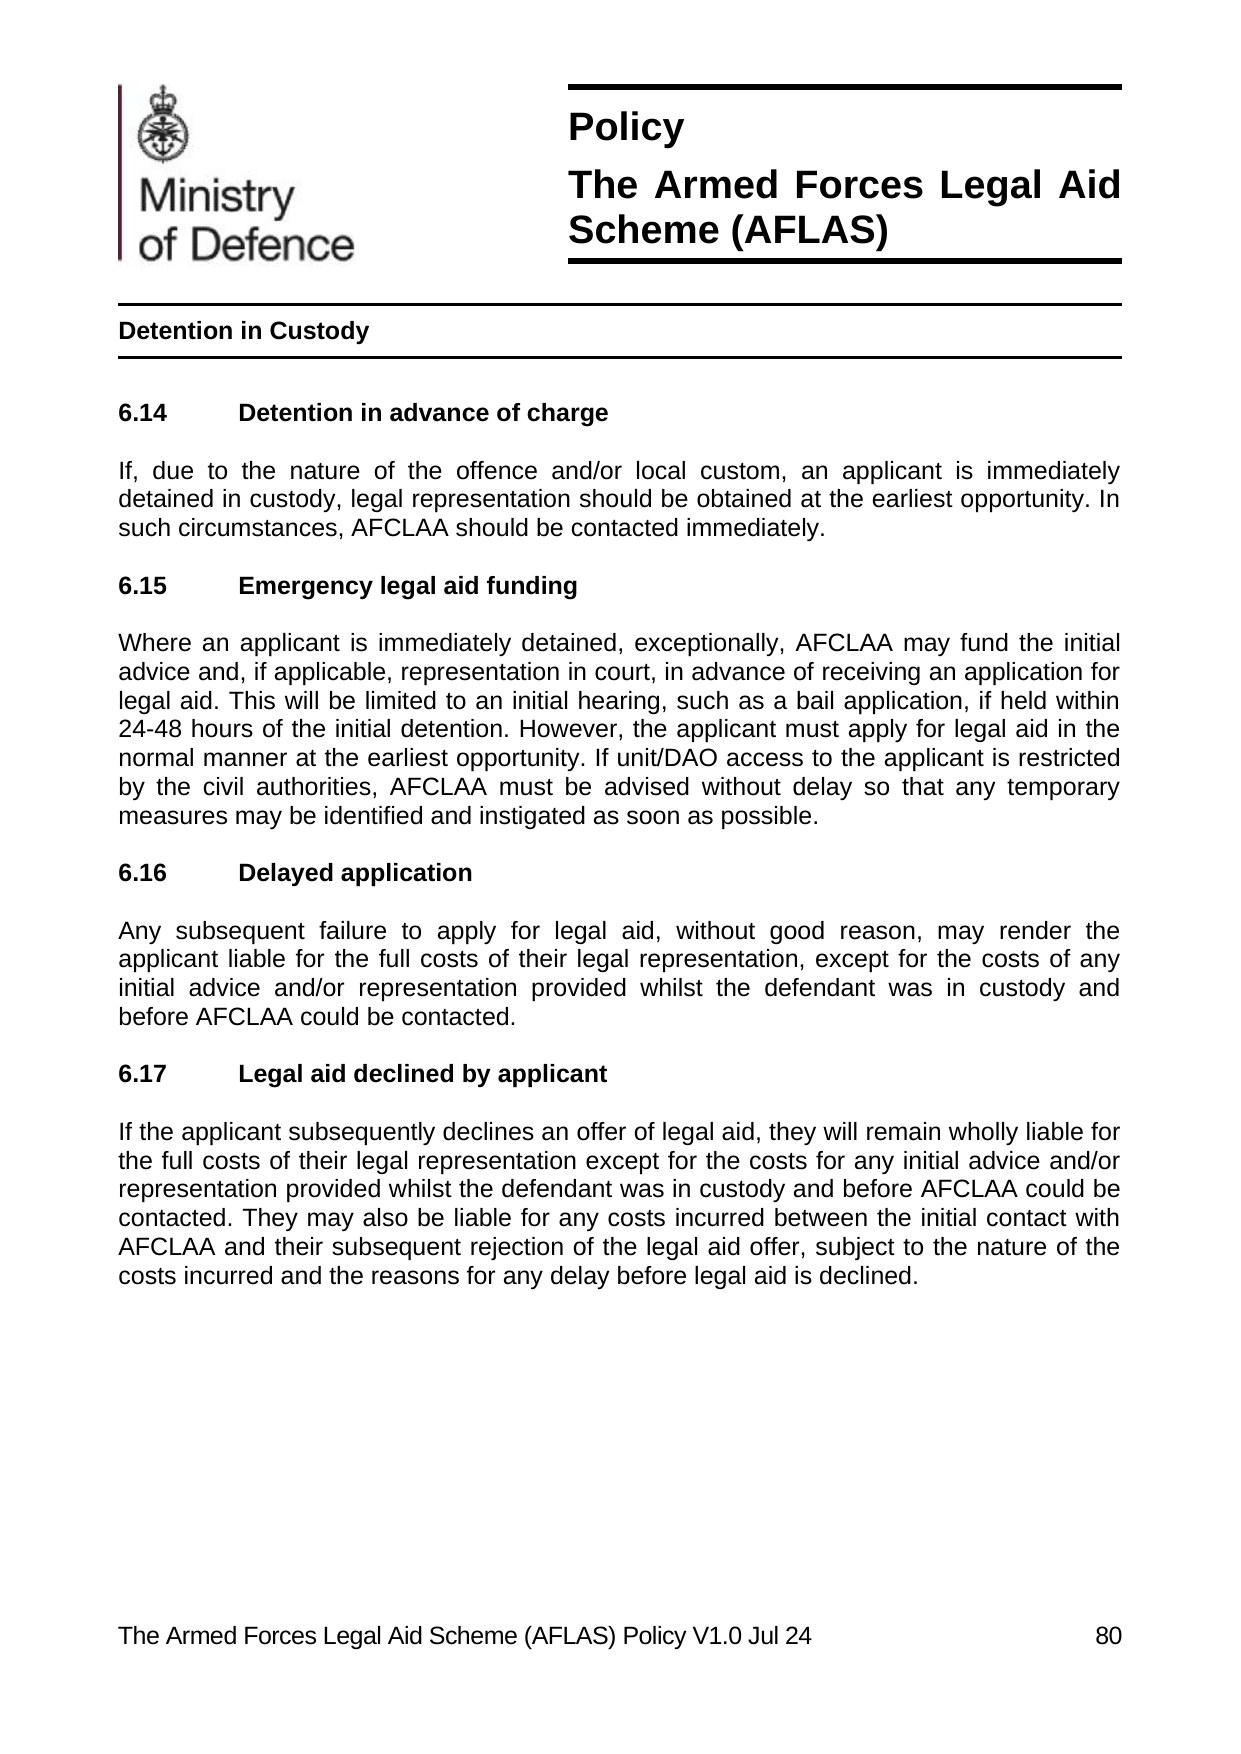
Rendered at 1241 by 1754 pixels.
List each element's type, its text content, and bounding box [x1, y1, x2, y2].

text Where an applicant is immediately detained, exceptionally, AFCLAA may fund the initial advice and, if applicable, representation in court, in advance of receiving an application for legal aid. This will be limited to an initial hearing, such as a bail application, if held within 24-48 hours of the initial detention. However, the applicant must apply for legal aid in the normal manner at the earliest opportunity. If unit/DAO access to the applicant is restricted by the civil authorities, AFCLAA must be advised without delay so that any temporary measures may be identified and instigated as soon as possible. [118, 628, 1122, 829]
text If the applicant subsequently declines an offer of legal aid, they will remain wholly liable for the full costs of their legal representation except for the costs for any initial advice and/or representation provided whilst the defendant was in custody and before AFCLAA could be contacted. They may also be liable for any costs incurred between the initial contact with AFCLAA and their subsequent rejection of the legal aid offer, subject to the nature of the costs incurred and the reasons for any delay before legal aid is declined. [118, 1117, 1122, 1289]
subtitle Delayed application [118, 858, 1122, 887]
subtitle Emergency legal aid funding [118, 571, 1122, 599]
subtitle Detention in advance of charge [118, 398, 1122, 427]
subtitle Legal aid declined by applicant [118, 1059, 1122, 1088]
subtitle Detention in Custody [118, 306, 1122, 356]
text Any subsequent failure to apply for legal aid, without good reason, may render the applicant liable for the full costs of their legal representation, except for the costs of any initial advice and/or representation provided whilst the defendant was in custody and before AFCLAA could be contacted. [118, 916, 1122, 1031]
text If, due to the nature of the offence and/or local custom, an applicant is immediately detained in custody, legal representation should be obtained at the earliest opportunity. In such circumstances, AFCLAA should be contacted immediately. [118, 456, 1122, 542]
